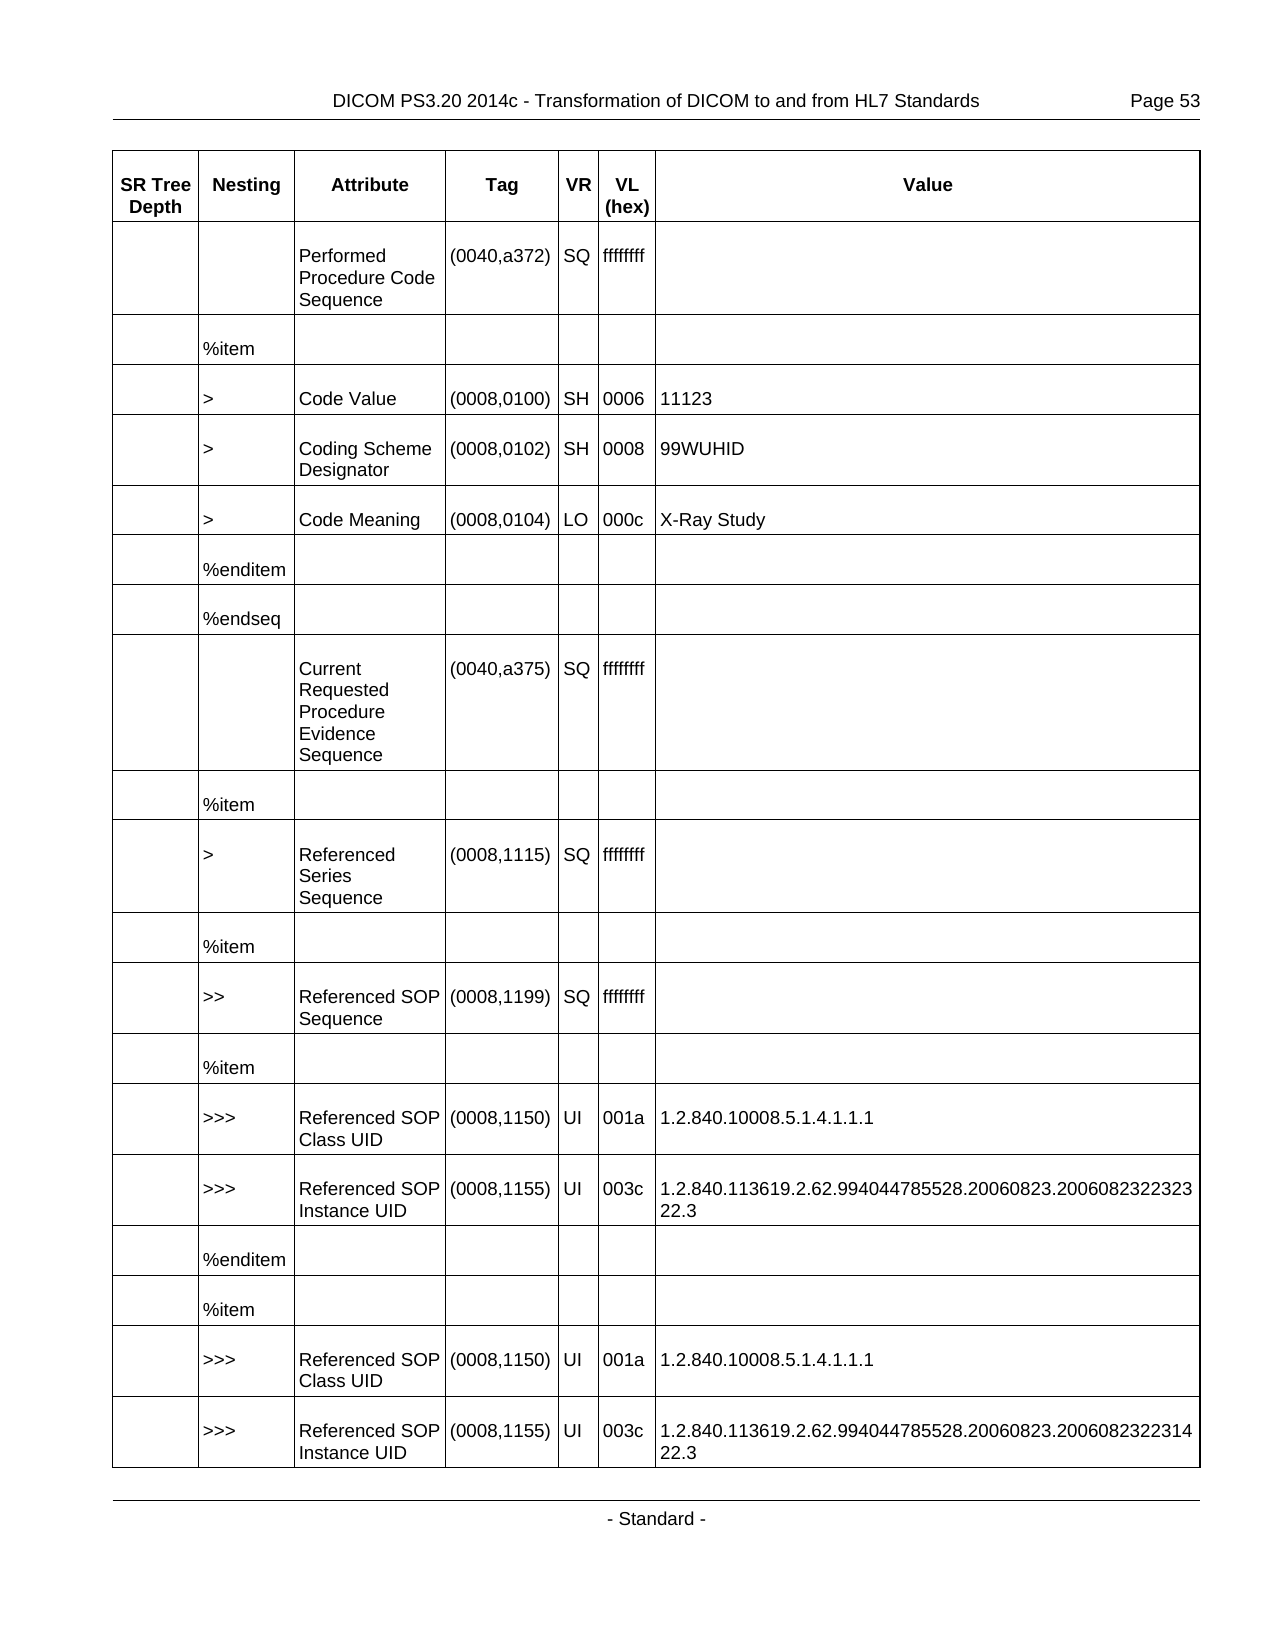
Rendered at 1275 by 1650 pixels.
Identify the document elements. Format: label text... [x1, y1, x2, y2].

table_cell [113, 1034, 198, 1083]
table_cell [295, 771, 445, 819]
table_cell SQ [559, 635, 598, 770]
table_cell [559, 913, 598, 962]
table_cell (0008,1155) [446, 1155, 558, 1225]
table_cell [113, 963, 198, 1033]
table_cell %item [199, 1034, 294, 1083]
table_cell Referenced Series Sequence [295, 820, 445, 912]
table_cell [446, 1034, 558, 1083]
table_cell Coding Scheme Designator [295, 415, 445, 485]
table_cell %item [199, 1276, 294, 1325]
table_cell [295, 1226, 445, 1275]
table_cell [446, 535, 558, 584]
table_cell ffffffff [599, 635, 655, 770]
table_cell %item [199, 315, 294, 364]
table_cell [559, 1276, 598, 1325]
table_cell [113, 486, 198, 534]
table_cell >>> [199, 1397, 294, 1467]
table_cell [113, 585, 198, 634]
table_cell [113, 1276, 198, 1325]
table_cell [656, 913, 1199, 962]
table_cell 000c [599, 486, 655, 534]
table_cell [295, 585, 445, 634]
table_cell [295, 535, 445, 584]
table_cell SQ [559, 820, 598, 912]
table_cell [113, 1226, 198, 1275]
table_cell [113, 535, 198, 584]
table_cell (0008,1150) [446, 1326, 558, 1396]
table_cell [599, 771, 655, 819]
table_cell [656, 585, 1199, 634]
table_cell [113, 1155, 198, 1225]
table_cell [446, 315, 558, 364]
table_cell 003c [599, 1397, 655, 1467]
table_cell [559, 585, 598, 634]
table_cell [295, 1034, 445, 1083]
table_cell [656, 963, 1199, 1033]
table_cell Code Value [295, 365, 445, 413]
table_header Nesting [199, 151, 294, 221]
table_cell [599, 585, 655, 634]
table_cell >>> [199, 1155, 294, 1225]
table_cell [599, 1276, 655, 1325]
table_cell [199, 635, 294, 770]
table_cell [599, 315, 655, 364]
table_cell [113, 913, 198, 962]
table_header Value [656, 151, 1199, 221]
table_cell 1.2.840.113619.2.62.994044785528.20060823.200608232232322.3 [656, 1155, 1199, 1225]
table_cell [113, 365, 198, 413]
table_cell SQ [559, 963, 598, 1033]
table_cell 1.2.840.10008.5.1.4.1.1.1 [656, 1326, 1199, 1396]
table_cell Performed Procedure Code Sequence [295, 222, 445, 314]
table_cell [656, 315, 1199, 364]
table_cell > [199, 486, 294, 534]
table_cell SQ [559, 222, 598, 314]
table_cell 99WUHID [656, 415, 1199, 485]
table_cell %item [199, 771, 294, 819]
table_header SR Tree Depth [113, 151, 198, 221]
table_cell Referenced SOP Class UID [295, 1084, 445, 1154]
table_cell [599, 913, 655, 962]
table_cell (0008,0102) [446, 415, 558, 485]
table_cell [113, 1084, 198, 1154]
table_header Tag [446, 151, 558, 221]
table_cell > [199, 365, 294, 413]
table_cell ffffffff [599, 963, 655, 1033]
table_cell %enditem [199, 1226, 294, 1275]
table_cell >> [199, 963, 294, 1033]
table_cell [295, 1276, 445, 1325]
table_cell Referenced SOP Instance UID [295, 1397, 445, 1467]
table_cell [559, 1226, 598, 1275]
table_header VR [559, 151, 598, 221]
table_header VL (hex) [599, 151, 655, 221]
table_cell [599, 1034, 655, 1083]
table_cell >>> [199, 1084, 294, 1154]
table_cell [599, 535, 655, 584]
table_cell [656, 535, 1199, 584]
table_cell 1.2.840.113619.2.62.994044785528.20060823.200608232231422.3 [656, 1397, 1199, 1467]
table_cell [113, 635, 198, 770]
table_cell SH [559, 365, 598, 413]
table_cell %enditem [199, 535, 294, 584]
table_cell [599, 1226, 655, 1275]
table_cell 0008 [599, 415, 655, 485]
table_cell > [199, 415, 294, 485]
table_cell [446, 913, 558, 962]
table_cell %endseq [199, 585, 294, 634]
table_cell %item [199, 913, 294, 962]
table_cell [446, 771, 558, 819]
table_cell Code Meaning [295, 486, 445, 534]
table_cell (0008,0100) [446, 365, 558, 413]
table_cell [446, 585, 558, 634]
table_cell UI [559, 1084, 598, 1154]
table_cell [656, 820, 1199, 912]
table_cell [656, 1226, 1199, 1275]
table_cell 11123 [656, 365, 1199, 413]
table_cell UI [559, 1326, 598, 1396]
table_cell 0006 [599, 365, 655, 413]
table_cell [295, 913, 445, 962]
table_cell [113, 1326, 198, 1396]
table_cell >>> [199, 1326, 294, 1396]
table_cell UI [559, 1397, 598, 1467]
table_cell (0008,1155) [446, 1397, 558, 1467]
table_cell UI [559, 1155, 598, 1225]
table_cell 1.2.840.10008.5.1.4.1.1.1 [656, 1084, 1199, 1154]
table_cell [446, 1226, 558, 1275]
table_header Attribute [295, 151, 445, 221]
table_cell [656, 1034, 1199, 1083]
table_cell [199, 222, 294, 314]
table_cell (0008,1199) [446, 963, 558, 1033]
table_cell [113, 315, 198, 364]
table_cell 003c [599, 1155, 655, 1225]
table_cell SH [559, 415, 598, 485]
table_cell LO [559, 486, 598, 534]
table_cell (0040,a372) [446, 222, 558, 314]
table_cell [446, 1276, 558, 1325]
table_cell X-Ray Study [656, 486, 1199, 534]
table_cell Referenced SOP Sequence [295, 963, 445, 1033]
table_cell Referenced SOP Instance UID [295, 1155, 445, 1225]
table_cell ffffffff [599, 820, 655, 912]
table_cell [559, 1034, 598, 1083]
table_cell [113, 415, 198, 485]
table_cell Referenced SOP Class UID [295, 1326, 445, 1396]
table_cell [113, 820, 198, 912]
table_cell [656, 222, 1199, 314]
table_cell [656, 1276, 1199, 1325]
table_cell [656, 635, 1199, 770]
table_cell [656, 771, 1199, 819]
table_cell > [199, 820, 294, 912]
table_cell [295, 315, 445, 364]
table_cell [559, 535, 598, 584]
table_cell (0008,1150) [446, 1084, 558, 1154]
table_cell Current Requested Procedure Evidence Sequence [295, 635, 445, 770]
table_cell [113, 771, 198, 819]
table_cell (0040,a375) [446, 635, 558, 770]
table_cell [113, 222, 198, 314]
table_cell 001a [599, 1326, 655, 1396]
table_cell [559, 315, 598, 364]
table_cell [559, 771, 598, 819]
table_cell 001a [599, 1084, 655, 1154]
table_cell [113, 1397, 198, 1467]
table_cell (0008,0104) [446, 486, 558, 534]
table_cell (0008,1115) [446, 820, 558, 912]
table_cell ffffffff [599, 222, 655, 314]
